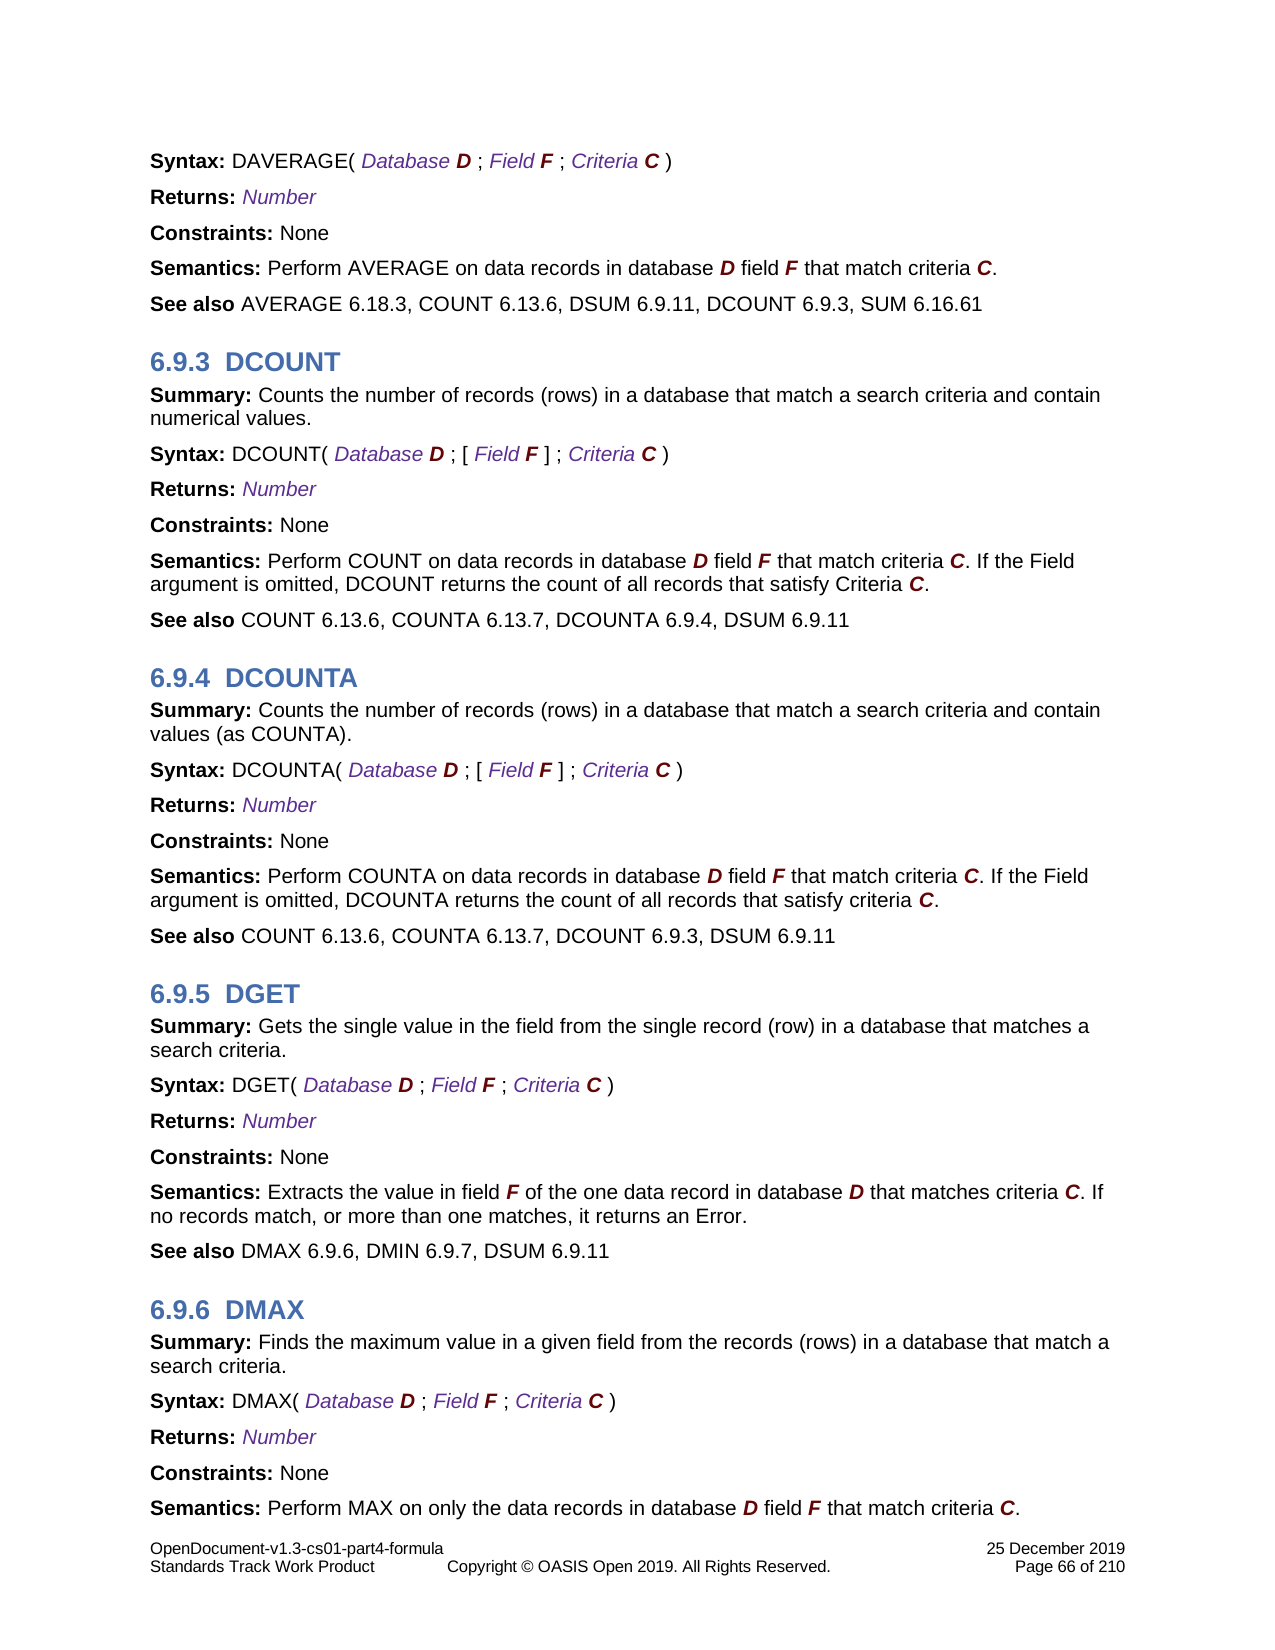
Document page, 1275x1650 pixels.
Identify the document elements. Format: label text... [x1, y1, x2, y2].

text Syntax: DCOUNT( Database D ; [ Field F ] ; Criteria C ) [150, 442, 1125, 466]
text Returns: Number [150, 186, 1125, 209]
text See also AVERAGE 6.18.3, COUNT 6.13.6, DSUM 6.9.11, DCOUNT 6.9.3, SUM 6.16.61 [150, 292, 1125, 316]
text Constraints: None [150, 1461, 1125, 1484]
text See also COUNT 6.13.6, COUNTA 6.13.7, DCOUNTA 6.9.4, DSUM 6.9.11 [150, 608, 1125, 632]
text Syntax: DGET( Database D ; Field F ; Criteria C ) [150, 1074, 1125, 1097]
text Semantics: Perform AVERAGE on data records in database D field F that match criteria C. [150, 257, 1125, 280]
subtitle DMAX [150, 1294, 1125, 1324]
text Returns: Number [150, 1109, 1125, 1133]
text Semantics: Perform COUNT on data records in database D field F that match criteria C. If the Field argument is omitted, DCOUNT returns the count of all records that satisfy Criteria C. [150, 549, 1125, 596]
text Returns: Number [150, 794, 1125, 817]
text Semantics: Extracts the value in field F of the one data record in database D that matches criteria C. If no records match, or more than one matches, it returns an Error. [150, 1181, 1125, 1228]
subtitle DCOUNTA [150, 663, 1125, 693]
text Syntax: DMAX( Database D ; Field F ; Criteria C ) [150, 1390, 1125, 1413]
text Summary: Counts the number of records (rows) in a database that match a search criteria and contain values (as COUNTA). [150, 699, 1125, 746]
text Constraints: None [150, 221, 1125, 245]
text Constraints: None [150, 513, 1125, 537]
subtitle DCOUNT [150, 347, 1125, 377]
text Constraints: None [150, 829, 1125, 853]
text See also COUNT 6.13.6, COUNTA 6.13.7, DCOUNT 6.9.3, DSUM 6.9.11 [150, 924, 1125, 948]
text Semantics: Perform MAX on only the data records in database D field F that match criteria C. [150, 1497, 1125, 1520]
text Summary: Finds the maximum value in a given field from the records (rows) in a database that match a search criteria. [150, 1331, 1125, 1378]
text See also DMAX 6.9.6, DMIN 6.9.7, DSUM 6.9.11 [150, 1240, 1125, 1263]
text Returns: Number [150, 1425, 1125, 1449]
text Constraints: None [150, 1145, 1125, 1169]
text Summary: Counts the number of records (rows) in a database that match a search criteria and contain numerical values. [150, 383, 1125, 430]
subtitle DGET [150, 979, 1125, 1009]
text Summary: Gets the single value in the field from the single record (row) in a database that matches a search criteria. [150, 1015, 1125, 1062]
text Semantics: Perform COUNTA on data records in database D field F that match criteria C. If the Field argument is omitted, DCOUNTA returns the count of all records that satisfy criteria C. [150, 865, 1125, 912]
text Syntax: DCOUNTA( Database D ; [ Field F ] ; Criteria C ) [150, 758, 1125, 782]
text Returns: Number [150, 478, 1125, 501]
text Syntax: DAVERAGE( Database D ; Field F ; Criteria C ) [150, 150, 1125, 173]
